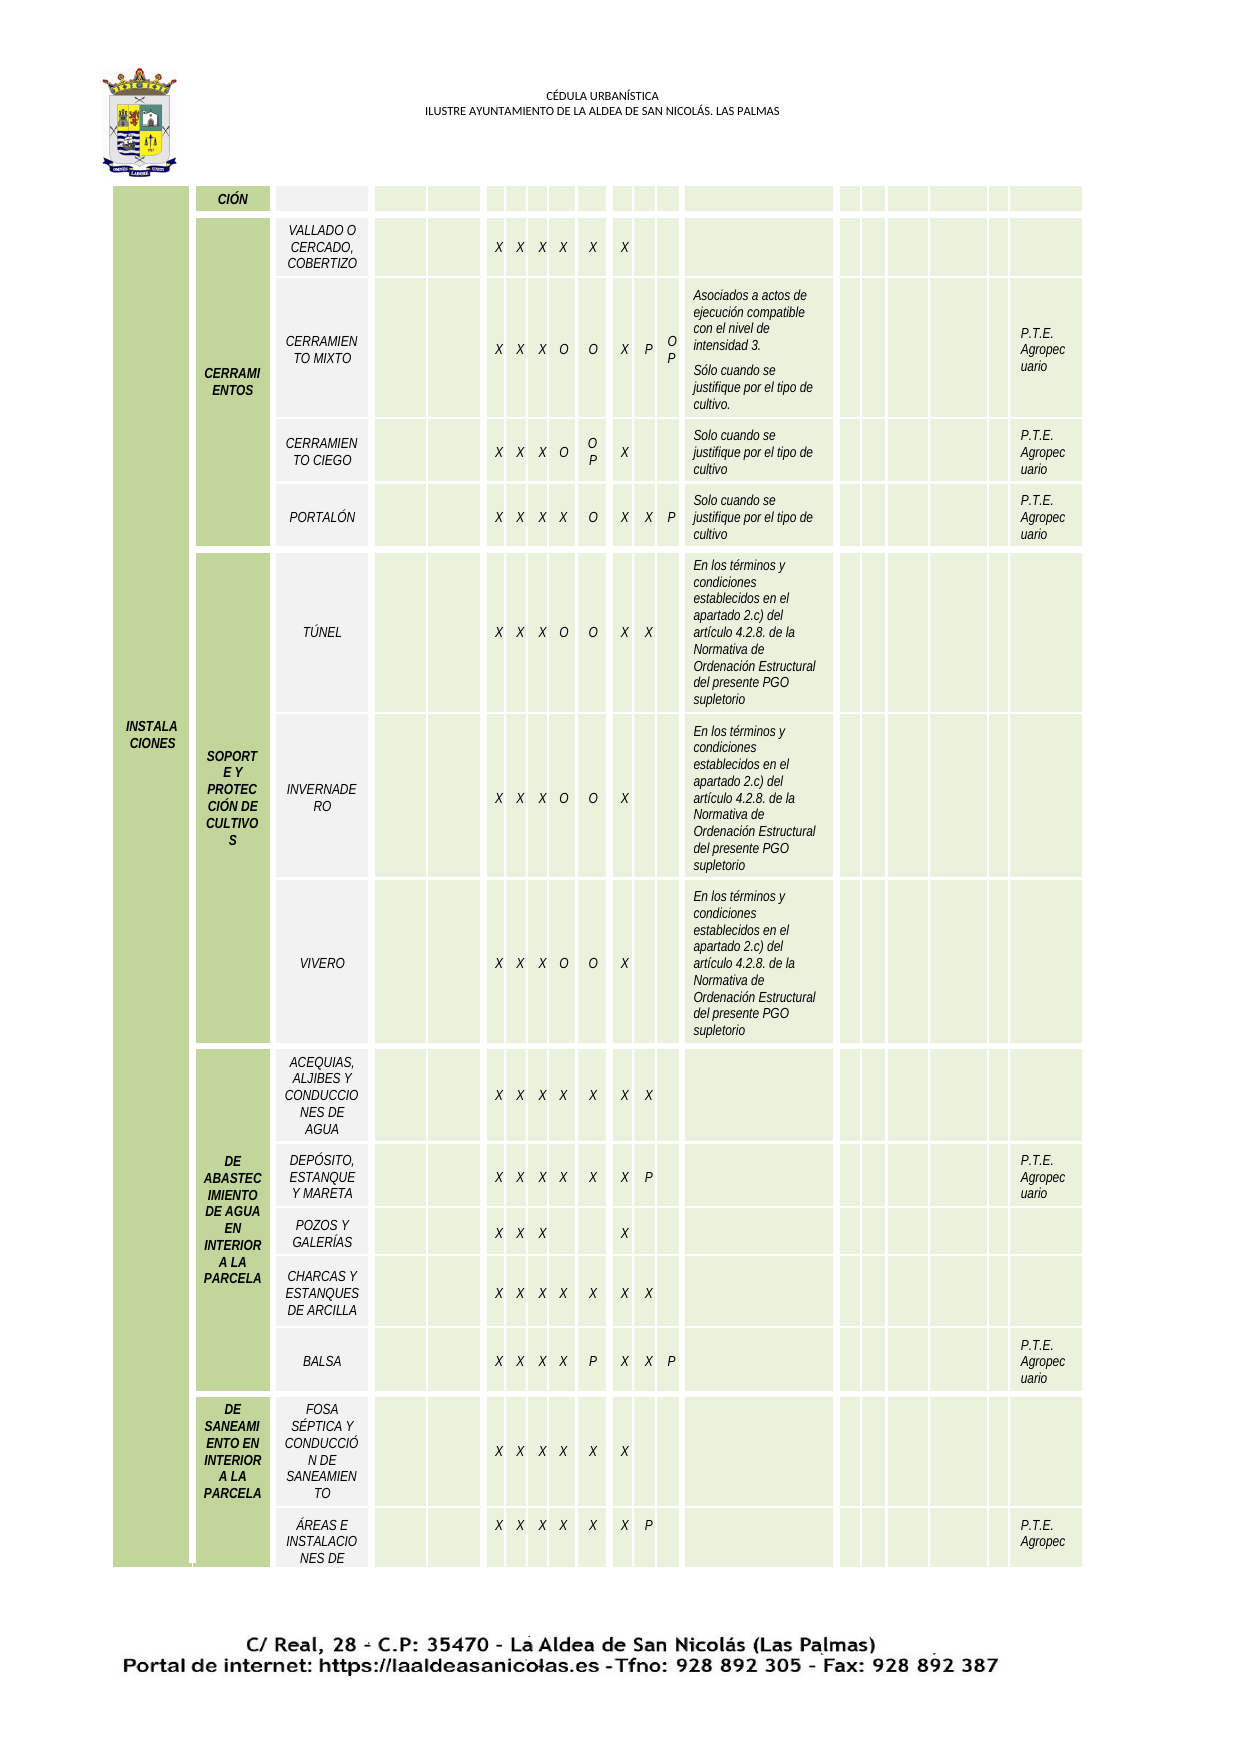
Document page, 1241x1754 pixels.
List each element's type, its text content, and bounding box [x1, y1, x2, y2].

table_cell [634, 1397, 655, 1506]
table_cell P [578, 1328, 606, 1391]
table_cell [862, 880, 885, 1043]
table_cell [862, 419, 885, 481]
table_cell X [528, 218, 547, 276]
table_cell [989, 714, 1008, 877]
table_cell SOPORTE Y PROTECCIÓN DE CULTIVOS [196, 553, 270, 1043]
table_cell [506, 186, 526, 211]
table_cell X [487, 484, 504, 546]
table_cell [1010, 186, 1082, 211]
table_cell [989, 1144, 1008, 1206]
table_cell X [487, 218, 504, 276]
table_cell [428, 218, 480, 276]
table_cell [930, 218, 987, 276]
table_cell [685, 186, 833, 211]
table_cell [862, 186, 885, 211]
table_cell [634, 419, 655, 481]
table_cell X [613, 1328, 632, 1391]
table_cell [840, 419, 860, 481]
table_cell [578, 186, 606, 211]
table_cell [1010, 218, 1082, 276]
table_cell X [549, 1508, 575, 1567]
table_cell X [578, 1508, 606, 1567]
table_cell P.T.E. Agropecuario [1010, 278, 1082, 417]
table_cell [428, 484, 480, 546]
table_cell X [487, 1208, 504, 1254]
table_cell X [613, 553, 632, 712]
table_cell [634, 880, 655, 1043]
table_cell [989, 1508, 1008, 1567]
table_cell [888, 553, 928, 712]
table_cell P [657, 484, 679, 546]
table_cell INVERNADERO [276, 714, 368, 877]
table_cell [428, 1144, 480, 1206]
table_cell [840, 1208, 860, 1254]
table_cell [428, 1208, 480, 1254]
table_cell [930, 1256, 987, 1326]
table_cell DE ABASTECIMIENTO DE AGUA EN INTERIOR A LA PARCELA [196, 1049, 270, 1391]
table_cell [840, 278, 860, 417]
table_cell [840, 1397, 860, 1506]
table_cell [862, 484, 885, 546]
table_cell [888, 419, 928, 481]
table_cell [375, 1208, 426, 1254]
table_cell [930, 1144, 987, 1206]
table_cell [989, 218, 1008, 276]
table_cell [862, 278, 885, 417]
table_cell [657, 218, 679, 276]
table_cell X [613, 1049, 632, 1141]
table_cell X [613, 218, 632, 276]
table_cell [375, 278, 426, 417]
table_cell [840, 553, 860, 712]
table_cell [930, 880, 987, 1043]
table_cell X [613, 1508, 632, 1567]
table_cell [428, 419, 480, 481]
table_cell [634, 186, 655, 211]
table_cell [375, 1508, 426, 1567]
table_cell [888, 714, 928, 877]
table_cell [862, 1508, 885, 1567]
table_cell X [506, 484, 526, 546]
table_cell [888, 1328, 928, 1391]
table_cell P [634, 1144, 655, 1206]
table_cell [1010, 880, 1082, 1043]
table_cell [1010, 553, 1082, 712]
table_cell X [613, 880, 632, 1043]
table_cell X [549, 1397, 575, 1506]
table_cell [375, 419, 426, 481]
table_cell [989, 1049, 1008, 1141]
table_cell [657, 553, 679, 712]
table_cell [989, 553, 1008, 712]
table_cell [685, 1256, 833, 1326]
table_cell [375, 714, 426, 877]
table_cell [862, 1208, 885, 1254]
table_cell X [487, 278, 504, 417]
table_cell O [549, 278, 575, 417]
table_cell P.T.E. Agropec [1010, 1508, 1082, 1567]
table_cell X [487, 880, 504, 1043]
table_cell [657, 1508, 679, 1567]
table_cell [578, 1208, 606, 1254]
table_cell P [657, 1328, 679, 1391]
table_cell [428, 1256, 480, 1326]
table_cell PORTALÓN [276, 484, 368, 546]
table_cell [375, 484, 426, 546]
table_cell X [613, 714, 632, 877]
table_cell [989, 880, 1008, 1043]
table_cell [840, 1049, 860, 1141]
table_cell X [634, 1328, 655, 1391]
table_cell TÚNEL [276, 553, 368, 712]
table_cell [862, 714, 885, 877]
table_cell INSTALACIONES [113, 186, 192, 1567]
table_cell [657, 1256, 679, 1326]
table_cell [930, 186, 987, 211]
table_cell X [487, 1397, 504, 1506]
table_cell [930, 1049, 987, 1141]
table_cell [989, 419, 1008, 481]
table_cell P.T.E. Agropecuario [1010, 484, 1082, 546]
table_cell X [528, 714, 547, 877]
picture [119, 1634, 1002, 1677]
table_cell X [506, 1049, 526, 1141]
table_cell [840, 1508, 860, 1567]
table_cell X [528, 278, 547, 417]
table_cell [840, 1256, 860, 1326]
table_cell [685, 1508, 833, 1567]
table_cell X [613, 1208, 632, 1254]
table_cell FOSA SÉPTICA Y CONDUCCIÓN DE SANEAMIENTO [276, 1397, 368, 1506]
table_cell [549, 1208, 575, 1254]
table_cell X [549, 1256, 575, 1326]
table_cell [888, 880, 928, 1043]
table_cell P.T.E. Agropecuario [1010, 419, 1082, 481]
table_cell [428, 1328, 480, 1391]
table_cell X [549, 1144, 575, 1206]
table_cell X [549, 484, 575, 546]
table_cell [657, 880, 679, 1043]
table_cell X [487, 419, 504, 481]
table_cell X [528, 553, 547, 712]
table_cell [375, 1144, 426, 1206]
table_cell [549, 186, 575, 211]
table_cell X [613, 1397, 632, 1506]
table_cell [989, 1256, 1008, 1326]
table_cell [930, 1208, 987, 1254]
table_cell X [487, 1049, 504, 1141]
table_cell [862, 218, 885, 276]
table_cell OP [657, 278, 679, 417]
table_cell X [634, 1256, 655, 1326]
table_cell [685, 1397, 833, 1506]
table_cell X [506, 278, 526, 417]
table_cell [888, 1256, 928, 1326]
table_cell CERRAMIENTO MIXTO [276, 278, 368, 417]
table_cell X [506, 1397, 526, 1506]
table_cell X [506, 419, 526, 481]
table_cell [989, 484, 1008, 546]
table_cell [989, 186, 1008, 211]
table_cell [1010, 714, 1082, 877]
table_cell X [487, 1256, 504, 1326]
table_cell [989, 1328, 1008, 1391]
table_cell [428, 1508, 480, 1567]
table_cell BALSA [276, 1328, 368, 1391]
table_cell [487, 186, 504, 211]
table_cell X [506, 1256, 526, 1326]
table_cell [989, 1208, 1008, 1254]
table_cell O [578, 278, 606, 417]
table_cell X [528, 1508, 547, 1567]
table_cell [1010, 1208, 1082, 1254]
table_cell O [578, 484, 606, 546]
table_cell [375, 1328, 426, 1391]
table_cell X [528, 1208, 547, 1254]
table_cell X [578, 1256, 606, 1326]
table_cell X [613, 484, 632, 546]
table_cell [930, 553, 987, 712]
table_cell X [549, 1049, 575, 1141]
table_cell [375, 218, 426, 276]
table_cell X [528, 419, 547, 481]
table_cell [862, 1328, 885, 1391]
table_cell O [549, 714, 575, 877]
table_cell [428, 1397, 480, 1506]
table_cell En los términos y condiciones establecidos en el apartado 2.c) del artículo 4.2.8. de la Normativa de Ordenación Estructural del presente PGO supletorio [685, 880, 833, 1043]
table_cell CIÓN [196, 186, 270, 211]
table_cell [375, 1256, 426, 1326]
table_cell Asociados a actos de ejecución compatible con el nivel de intensidad 3. Sólo cuando se justifique por el tipo de cultivo. [685, 278, 833, 417]
table_cell X [528, 1144, 547, 1206]
table_cell O [549, 553, 575, 712]
table_cell [888, 1208, 928, 1254]
table_cell X [578, 218, 606, 276]
table_cell [840, 1328, 860, 1391]
table_cell P [634, 1508, 655, 1567]
table_cell DE SANEAMIENTO EN INTERIOR A LA PARCELA [193, 1397, 270, 1567]
table_cell [685, 1049, 833, 1141]
table_cell [375, 1049, 426, 1141]
table_cell X [506, 553, 526, 712]
table_cell [930, 1508, 987, 1567]
table_cell [613, 186, 632, 211]
table_cell X [613, 1256, 632, 1326]
table_cell [634, 218, 655, 276]
table_cell VIVERO [276, 880, 368, 1043]
table_cell CERRAMIENTO CIEGO [276, 419, 368, 481]
table_cell [685, 1208, 833, 1254]
table_cell [657, 714, 679, 877]
table_cell [840, 484, 860, 546]
table_cell [428, 714, 480, 877]
table_cell [840, 880, 860, 1043]
table_cell X [528, 1397, 547, 1506]
table_cell [840, 714, 860, 877]
table_cell O [549, 880, 575, 1043]
table_cell [862, 1256, 885, 1326]
table_cell X [506, 1508, 526, 1567]
table_cell [428, 880, 480, 1043]
table_cell ÁREAS E INSTALACIONES DE [276, 1508, 368, 1567]
table_cell [862, 1144, 885, 1206]
table_cell [276, 186, 368, 211]
table_cell X [613, 419, 632, 481]
table_cell [1010, 1049, 1082, 1141]
table_cell X [487, 1328, 504, 1391]
table_cell X [613, 278, 632, 417]
table_cell P.T.E. Agropecuario [1010, 1328, 1082, 1391]
table_cell POZOS Y GALERÍAS [276, 1208, 368, 1254]
table_cell [840, 218, 860, 276]
table_cell X [506, 1328, 526, 1391]
table_cell [888, 1049, 928, 1141]
table_cell O [549, 419, 575, 481]
table_cell X [549, 218, 575, 276]
table_cell X [487, 1508, 504, 1567]
table_cell [862, 553, 885, 712]
table_cell X [506, 1144, 526, 1206]
table_cell DEPÓSITO, ESTANQUE Y MARETA [276, 1144, 368, 1206]
table_cell [375, 186, 426, 211]
table_cell [685, 1144, 833, 1206]
table_cell [888, 1144, 928, 1206]
table_cell X [578, 1049, 606, 1141]
table_cell [657, 186, 679, 211]
table_cell X [549, 1328, 575, 1391]
table_cell X [578, 1397, 606, 1506]
table_cell X [487, 553, 504, 712]
table_cell [1010, 1256, 1082, 1326]
table_cell [930, 1397, 987, 1506]
table_cell P.T.E. Agropecuario [1010, 1144, 1082, 1206]
table_cell [930, 278, 987, 417]
table_cell X [506, 218, 526, 276]
table_cell [634, 714, 655, 877]
table_cell [634, 1208, 655, 1254]
table_cell OP [578, 419, 606, 481]
table_cell [657, 1397, 679, 1506]
table_cell [840, 186, 860, 211]
table_cell X [506, 1208, 526, 1254]
table_cell [930, 714, 987, 877]
table_cell [375, 880, 426, 1043]
table_cell Solo cuando se justifique por el tipo de cultivo [685, 484, 833, 546]
table_cell X [578, 1144, 606, 1206]
table_cell X [528, 1328, 547, 1391]
table_cell [888, 1397, 928, 1506]
table_cell ACEQUIAS, ALJIBES Y CONDUCCIONES DE AGUA [276, 1049, 368, 1141]
table_cell O [578, 553, 606, 712]
table_cell [657, 1049, 679, 1141]
table_cell [930, 484, 987, 546]
table_cell [428, 186, 480, 211]
table_cell [428, 1049, 480, 1141]
table_cell [840, 1144, 860, 1206]
table_cell CERRAMIENTOS [196, 218, 270, 546]
table_cell [528, 186, 547, 211]
table_cell [375, 553, 426, 712]
table_cell [375, 1397, 426, 1506]
table_cell X [506, 714, 526, 877]
table_cell [930, 419, 987, 481]
table_cell [989, 1397, 1008, 1506]
table_cell [888, 278, 928, 417]
table_cell [888, 218, 928, 276]
table_cell [685, 1328, 833, 1391]
table_cell O [578, 714, 606, 877]
table_cell X [634, 1049, 655, 1141]
table_cell X [528, 1049, 547, 1141]
table_cell [428, 553, 480, 712]
table_cell [428, 278, 480, 417]
table_cell X [634, 553, 655, 712]
table_cell O [578, 880, 606, 1043]
table_cell X [528, 1256, 547, 1326]
table_cell VALLADO O CERCADO, COBERTIZO [276, 218, 368, 276]
table_cell [888, 1508, 928, 1567]
picture [102, 68, 177, 177]
table_cell X [528, 880, 547, 1043]
table_cell [888, 484, 928, 546]
table_cell [685, 218, 833, 276]
table_cell [1010, 1397, 1082, 1506]
table_cell X [506, 880, 526, 1043]
table_cell [657, 1208, 679, 1254]
table_cell [862, 1397, 885, 1506]
table_cell X [528, 484, 547, 546]
table_cell [657, 419, 679, 481]
table_cell CHARCAS Y ESTANQUES DE ARCILLA [276, 1256, 368, 1326]
table_cell P [634, 278, 655, 417]
table_cell X [487, 1144, 504, 1206]
table_cell [657, 1144, 679, 1206]
table_cell En los términos y condiciones establecidos en el apartado 2.c) del artículo 4.2.8. de la Normativa de Ordenación Estructural del presente PGO supletorio [685, 714, 833, 877]
table_cell Solo cuando se justifique por el tipo de cultivo [685, 419, 833, 481]
table_cell X [613, 1144, 632, 1206]
table_cell [862, 1049, 885, 1141]
table_cell X [487, 714, 504, 877]
table_cell En los términos y condiciones establecidos en el apartado 2.c) del artículo 4.2.8. de la Normativa de Ordenación Estructural del presente PGO supletorio [685, 553, 833, 712]
table_cell [930, 1328, 987, 1391]
table_cell [888, 186, 928, 211]
table_cell X [634, 484, 655, 546]
table_cell [989, 278, 1008, 417]
